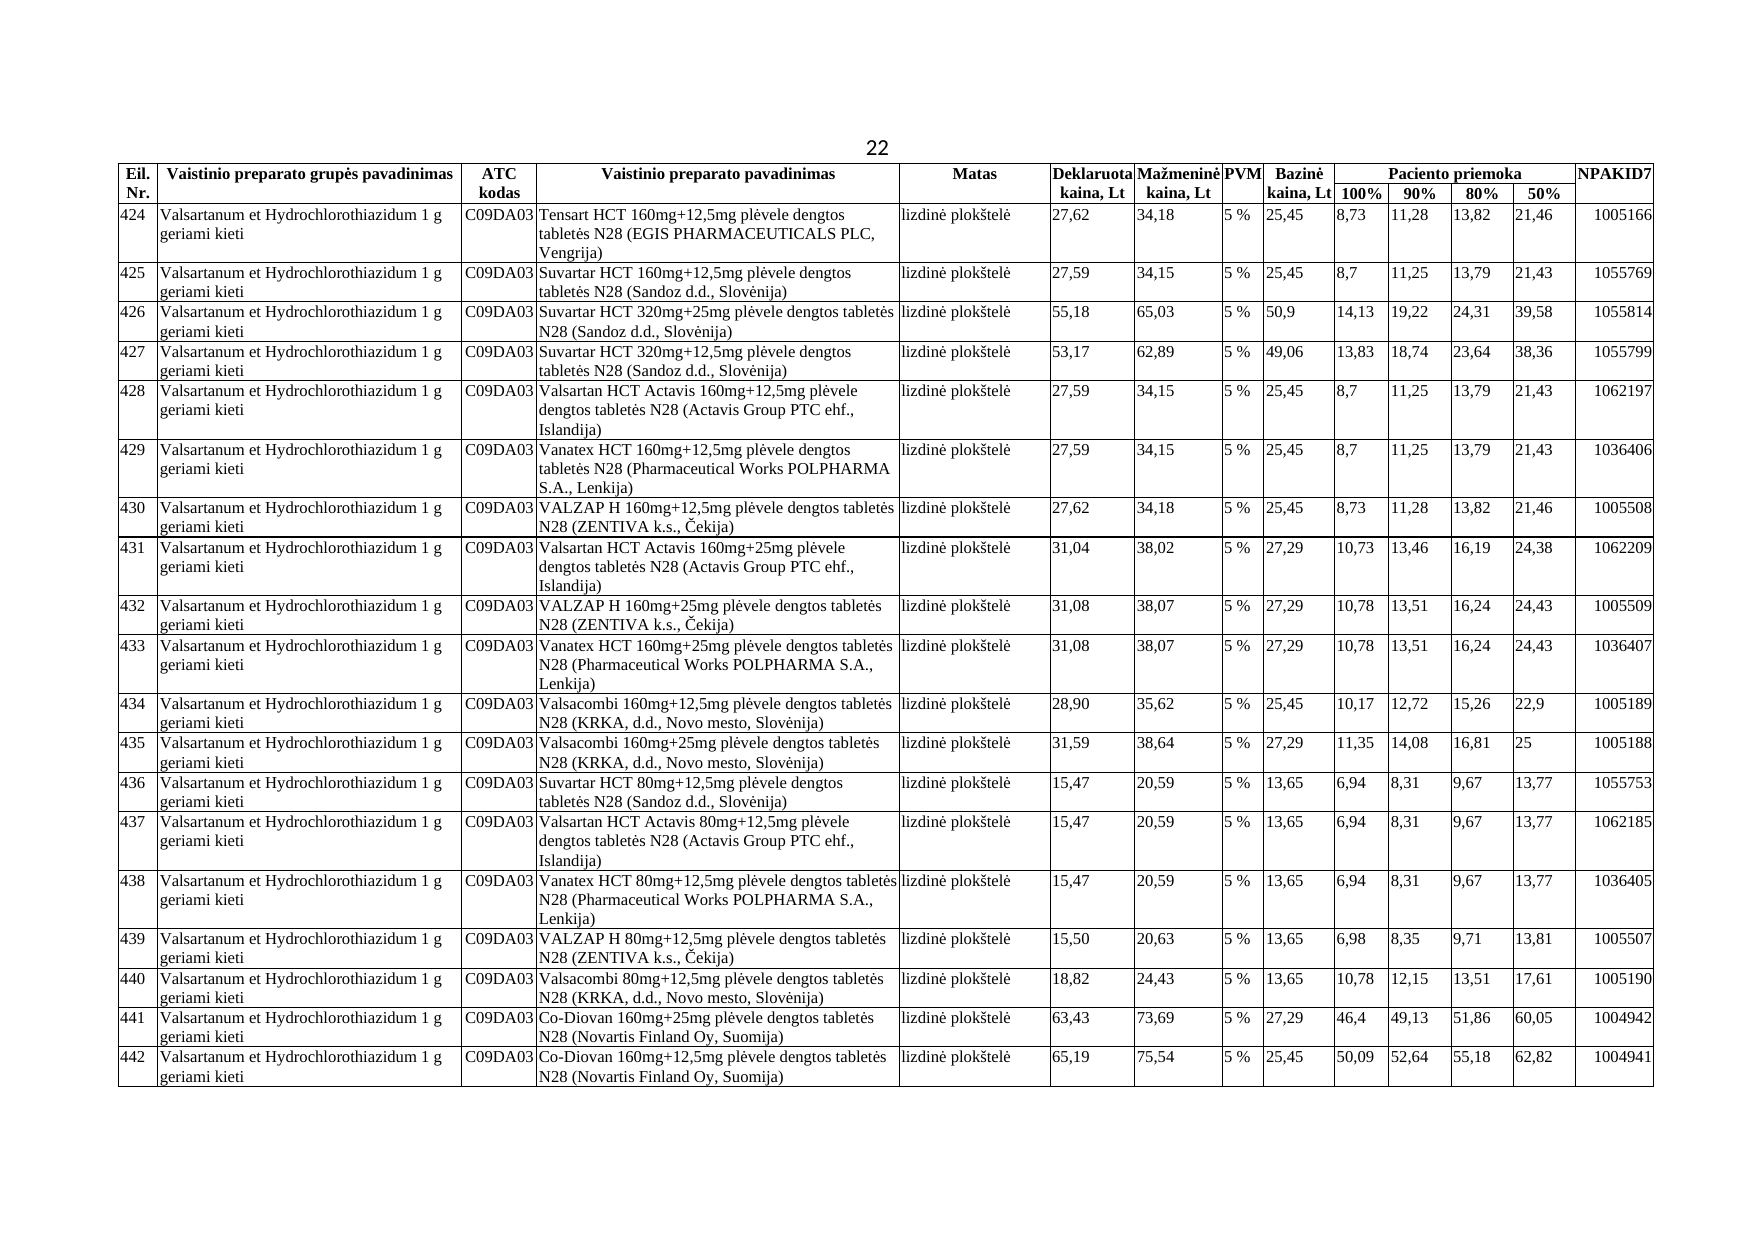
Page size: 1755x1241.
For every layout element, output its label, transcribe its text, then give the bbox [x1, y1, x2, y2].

table_cell 17,61 [1514, 969, 1575, 1007]
table_cell 5 % [1223, 381, 1263, 438]
table_cell 60,05 [1514, 1008, 1575, 1046]
table_cell C09DA03 [462, 342, 536, 380]
table_cell lizdinė plokštelė [900, 694, 1050, 732]
table_cell lizdinė plokštelė [900, 204, 1050, 262]
table_cell VALZAP H 160mg+12,5mg plėvele dengtos tabletės N28 (ZENTIVA k.s., Čekija) [537, 498, 899, 536]
table_cell Valsartanum et Hydrochlorothiazidum 1 g geriami kieti [158, 733, 461, 772]
table_cell Valsartanum et Hydrochlorothiazidum 1 g geriami kieti [158, 263, 461, 301]
table_cell Valsartanum et Hydrochlorothiazidum 1 g geriami kieti [158, 596, 461, 634]
table_cell lizdinė plokštelė [900, 440, 1050, 497]
table_cell 1005166 [1576, 204, 1653, 262]
table_cell 8,35 [1389, 929, 1451, 967]
table_cell Vanatex HCT 160mg+12,5mg plėvele dengtos tabletės N28 (Pharmaceutical Works POLPHARMA S.A., Lenkija) [537, 440, 899, 497]
table_cell 24,38 [1514, 538, 1575, 595]
table_cell 13,82 [1452, 498, 1513, 536]
table_cell C09DA03 [462, 969, 536, 1007]
table_cell 5 % [1223, 302, 1263, 341]
table_cell lizdinė plokštelė [900, 929, 1050, 967]
table_cell 50,9 [1264, 302, 1334, 341]
table_cell 428 [119, 381, 157, 438]
table_cell 65,03 [1135, 302, 1222, 341]
table_cell 27,29 [1264, 733, 1334, 772]
table_cell 13,65 [1264, 969, 1334, 1007]
table_cell 435 [119, 733, 157, 772]
table_cell 436 [119, 773, 157, 811]
table_cell 10,78 [1335, 635, 1388, 693]
table_cell 429 [119, 440, 157, 497]
table_cell 65,19 [1051, 1047, 1134, 1086]
table_cell 11,25 [1389, 381, 1451, 438]
table_cell 73,69 [1135, 1008, 1222, 1046]
table_cell 8,31 [1389, 773, 1451, 811]
table_cell 63,43 [1051, 1008, 1134, 1046]
table_cell 5 % [1223, 733, 1263, 772]
table_cell 19,22 [1389, 302, 1451, 341]
table_cell 426 [119, 302, 157, 341]
table_cell 12,15 [1389, 969, 1451, 1007]
table_cell 51,86 [1452, 1008, 1513, 1046]
table_cell 20,59 [1135, 773, 1222, 811]
table_cell 24,43 [1514, 635, 1575, 693]
table_cell 14,13 [1335, 302, 1388, 341]
table_cell 1036406 [1576, 440, 1653, 497]
table_cell Vanatex HCT 80mg+12,5mg plėvele dengtos tabletės N28 (Pharmaceutical Works POLPHARMA S.A., Lenkija) [537, 871, 899, 928]
table_cell 53,17 [1051, 342, 1134, 380]
table_header Eil. Nr. [119, 164, 157, 203]
table_cell 50% [1514, 184, 1575, 203]
table_cell 13,65 [1264, 812, 1334, 869]
table_cell 21,46 [1514, 498, 1575, 536]
table_cell VALZAP H 80mg+12,5mg plėvele dengtos tabletės N28 (ZENTIVA k.s., Čekija) [537, 929, 899, 967]
table_cell 16,24 [1452, 596, 1513, 634]
table_cell C09DA03 [462, 773, 536, 811]
table_cell 5 % [1223, 204, 1263, 262]
table_cell 1055769 [1576, 263, 1653, 301]
table_cell 8,7 [1335, 263, 1388, 301]
table_cell 1062209 [1576, 538, 1653, 595]
table_cell 38,02 [1135, 538, 1222, 595]
table_cell C09DA03 [462, 381, 536, 438]
table_cell 5 % [1223, 1047, 1263, 1086]
table_cell C09DA03 [462, 694, 536, 732]
table_cell 22,9 [1514, 694, 1575, 732]
table_cell 430 [119, 498, 157, 536]
table_cell 437 [119, 812, 157, 869]
table_cell C09DA03 [462, 1008, 536, 1046]
table_cell lizdinė plokštelė [900, 538, 1050, 595]
table_header NPAKID7 [1576, 164, 1653, 203]
table_cell lizdinė plokštelė [900, 733, 1050, 772]
table_cell 16,24 [1452, 635, 1513, 693]
table_cell Co-Diovan 160mg+25mg plėvele dengtos tabletės N28 (Novartis Finland Oy, Suomija) [537, 1008, 899, 1046]
table_cell lizdinė plokštelė [900, 635, 1050, 693]
table_cell Valsartanum et Hydrochlorothiazidum 1 g geriami kieti [158, 538, 461, 595]
table_cell C09DA03 [462, 812, 536, 869]
table_cell 5 % [1223, 498, 1263, 536]
table_cell C09DA03 [462, 733, 536, 772]
table_cell 20,59 [1135, 871, 1222, 928]
table_cell 20,63 [1135, 929, 1222, 967]
table_cell 13,79 [1452, 381, 1513, 438]
table_cell 46,4 [1335, 1008, 1388, 1046]
table_cell 11,25 [1389, 263, 1451, 301]
table_header Vaistinio preparato pavadinimas [537, 164, 899, 203]
table_cell 5 % [1223, 871, 1263, 928]
table_cell 13,65 [1264, 929, 1334, 967]
table_cell 9,67 [1452, 812, 1513, 869]
table_cell Valsartanum et Hydrochlorothiazidum 1 g geriami kieti [158, 381, 461, 438]
table_cell Co-Diovan 160mg+12,5mg plėvele dengtos tabletės N28 (Novartis Finland Oy, Suomija) [537, 1047, 899, 1086]
table_cell 5 % [1223, 635, 1263, 693]
table_cell Valsartanum et Hydrochlorothiazidum 1 g geriami kieti [158, 694, 461, 732]
table_cell lizdinė plokštelė [900, 342, 1050, 380]
table_cell 13,46 [1389, 538, 1451, 595]
table_cell Valsartanum et Hydrochlorothiazidum 1 g geriami kieti [158, 498, 461, 536]
table_cell 25,45 [1264, 694, 1334, 732]
table_cell 25,45 [1264, 440, 1334, 497]
table_cell 80% [1452, 184, 1513, 203]
table_cell C09DA03 [462, 1047, 536, 1086]
table_cell Valsartanum et Hydrochlorothiazidum 1 g geriami kieti [158, 1047, 461, 1086]
table_cell Suvartar HCT 80mg+12,5mg plėvele dengtos tabletės N28 (Sandoz d.d., Slovėnija) [537, 773, 899, 811]
table_cell 1005189 [1576, 694, 1653, 732]
table_cell Valsartanum et Hydrochlorothiazidum 1 g geriami kieti [158, 812, 461, 869]
table_cell 90% [1389, 184, 1451, 203]
table_cell 62,89 [1135, 342, 1222, 380]
table_cell lizdinė plokštelė [900, 381, 1050, 438]
table_cell 49,13 [1389, 1008, 1451, 1046]
table_cell 14,08 [1389, 733, 1451, 772]
table_cell 49,06 [1264, 342, 1334, 380]
table_cell 25,45 [1264, 498, 1334, 536]
table_cell 1004941 [1576, 1047, 1653, 1086]
table_cell 1004942 [1576, 1008, 1653, 1046]
table_cell VALZAP H 160mg+25mg plėvele dengtos tabletės N28 (ZENTIVA k.s., Čekija) [537, 596, 899, 634]
table_cell 5 % [1223, 773, 1263, 811]
table_cell 9,67 [1452, 773, 1513, 811]
table_cell Valsartanum et Hydrochlorothiazidum 1 g geriami kieti [158, 635, 461, 693]
table_cell 431 [119, 538, 157, 595]
table_cell 5 % [1223, 812, 1263, 869]
table_cell Valsartanum et Hydrochlorothiazidum 1 g geriami kieti [158, 302, 461, 341]
table_cell C09DA03 [462, 263, 536, 301]
table_cell 1055753 [1576, 773, 1653, 811]
table_cell 9,71 [1452, 929, 1513, 967]
table_cell 433 [119, 635, 157, 693]
table_cell 31,08 [1051, 635, 1134, 693]
table_cell 8,73 [1335, 498, 1388, 536]
table_cell 425 [119, 263, 157, 301]
table_cell 25,45 [1264, 263, 1334, 301]
table_cell 13,79 [1452, 440, 1513, 497]
table_cell 9,67 [1452, 871, 1513, 928]
table_cell 27,29 [1264, 635, 1334, 693]
table_cell 8,31 [1389, 812, 1451, 869]
table_cell Suvartar HCT 320mg+12,5mg plėvele dengtos tabletės N28 (Sandoz d.d., Slovėnija) [537, 342, 899, 380]
table_cell 34,18 [1135, 498, 1222, 536]
table_cell 439 [119, 929, 157, 967]
table_cell 1005188 [1576, 733, 1653, 772]
table_cell 27,29 [1264, 596, 1334, 634]
table_cell lizdinė plokštelė [900, 596, 1050, 634]
table_cell 13,81 [1514, 929, 1575, 967]
table_cell 442 [119, 1047, 157, 1086]
table_cell 27,59 [1051, 381, 1134, 438]
table_cell 20,59 [1135, 812, 1222, 869]
table_cell 13,83 [1335, 342, 1388, 380]
table_cell Suvartar HCT 160mg+12,5mg plėvele dengtos tabletės N28 (Sandoz d.d., Slovėnija) [537, 263, 899, 301]
table_cell 38,64 [1135, 733, 1222, 772]
table_header Mažmeninė kaina, Lt [1135, 164, 1222, 203]
table_cell 13,77 [1514, 871, 1575, 928]
table_cell 15,47 [1051, 812, 1134, 869]
table_cell 21,46 [1514, 204, 1575, 262]
table_cell 5 % [1223, 596, 1263, 634]
table_header ATC kodas [462, 164, 536, 203]
table_cell C09DA03 [462, 596, 536, 634]
table_cell lizdinė plokštelė [900, 812, 1050, 869]
table_cell 13,79 [1452, 263, 1513, 301]
table_cell 13,51 [1389, 635, 1451, 693]
table_cell 6,94 [1335, 773, 1388, 811]
table_cell C09DA03 [462, 635, 536, 693]
table_cell Valsartanum et Hydrochlorothiazidum 1 g geriami kieti [158, 871, 461, 928]
table_cell 434 [119, 694, 157, 732]
table_cell 24,43 [1135, 969, 1222, 1007]
table_cell 21,43 [1514, 263, 1575, 301]
table_cell 25,45 [1264, 1047, 1334, 1086]
table_cell 27,29 [1264, 1008, 1334, 1046]
table_cell C09DA03 [462, 302, 536, 341]
table_cell Valsacombi 80mg+12,5mg plėvele dengtos tabletės N28 (KRKA, d.d., Novo mesto, Slovėnija) [537, 969, 899, 1007]
table_cell Valsartanum et Hydrochlorothiazidum 1 g geriami kieti [158, 773, 461, 811]
table_cell Valsartan HCT Actavis 80mg+12,5mg plėvele dengtos tabletės N28 (Actavis Group PTC ehf., Islandija) [537, 812, 899, 869]
table_cell 11,25 [1389, 440, 1451, 497]
table_cell 75,54 [1135, 1047, 1222, 1086]
table_cell 52,64 [1389, 1047, 1451, 1086]
table_cell 8,7 [1335, 381, 1388, 438]
table_cell 5 % [1223, 538, 1263, 595]
table_cell 438 [119, 871, 157, 928]
table_cell 6,94 [1335, 812, 1388, 869]
table_cell 11,35 [1335, 733, 1388, 772]
table_cell lizdinė plokštelė [900, 773, 1050, 811]
table_cell 38,07 [1135, 635, 1222, 693]
table_cell 1062185 [1576, 812, 1653, 869]
table_cell 34,15 [1135, 440, 1222, 497]
table_cell Valsartanum et Hydrochlorothiazidum 1 g geriami kieti [158, 204, 461, 262]
table_cell 23,64 [1452, 342, 1513, 380]
table_cell C09DA03 [462, 929, 536, 967]
table_cell 34,15 [1135, 381, 1222, 438]
table_cell 50,09 [1335, 1047, 1388, 1086]
table_cell 5 % [1223, 694, 1263, 732]
table_cell 62,82 [1514, 1047, 1575, 1086]
table_cell 441 [119, 1008, 157, 1046]
table_cell 1005509 [1576, 596, 1653, 634]
table_cell 8,73 [1335, 204, 1388, 262]
table_cell C09DA03 [462, 440, 536, 497]
table_cell lizdinė plokštelė [900, 1047, 1050, 1086]
table_cell 16,81 [1452, 733, 1513, 772]
table_cell 5 % [1223, 263, 1263, 301]
table_cell 13,65 [1264, 773, 1334, 811]
table_cell 424 [119, 204, 157, 262]
table_cell 10,78 [1335, 596, 1388, 634]
table_cell Suvartar HCT 320mg+25mg plėvele dengtos tabletės N28 (Sandoz d.d., Slovėnija) [537, 302, 899, 341]
table_cell 432 [119, 596, 157, 634]
table_cell 15,47 [1051, 871, 1134, 928]
table_cell 28,90 [1051, 694, 1134, 732]
table_cell 8,31 [1389, 871, 1451, 928]
table_cell Valsartanum et Hydrochlorothiazidum 1 g geriami kieti [158, 440, 461, 497]
table_cell 1036407 [1576, 635, 1653, 693]
table_cell Valsartanum et Hydrochlorothiazidum 1 g geriami kieti [158, 969, 461, 1007]
table_cell 35,62 [1135, 694, 1222, 732]
table_cell lizdinė plokštelė [900, 871, 1050, 928]
table_cell 55,18 [1452, 1047, 1513, 1086]
table_cell 18,74 [1389, 342, 1451, 380]
table_cell 5 % [1223, 929, 1263, 967]
table_cell 27,62 [1051, 498, 1134, 536]
table_cell 21,43 [1514, 440, 1575, 497]
table_cell Tensart HCT 160mg+12,5mg plėvele dengtos tabletės N28 (EGIS PHARMACEUTICALS PLC, Vengrija) [537, 204, 899, 262]
table_cell 1005507 [1576, 929, 1653, 967]
table_cell lizdinė plokštelė [900, 1008, 1050, 1046]
table_cell 55,18 [1051, 302, 1134, 341]
table_cell Valsacombi 160mg+25mg plėvele dengtos tabletės N28 (KRKA, d.d., Novo mesto, Slovėnija) [537, 733, 899, 772]
table_cell 13,51 [1389, 596, 1451, 634]
table_cell 5 % [1223, 969, 1263, 1007]
table_cell lizdinė plokštelė [900, 263, 1050, 301]
table_cell 27,29 [1264, 538, 1334, 595]
table_cell 13,65 [1264, 871, 1334, 928]
table_cell 24,31 [1452, 302, 1513, 341]
table_cell C09DA03 [462, 498, 536, 536]
table_cell 21,43 [1514, 381, 1575, 438]
table_cell Valsartan HCT Actavis 160mg+25mg plėvele dengtos tabletės N28 (Actavis Group PTC ehf., Islandija) [537, 538, 899, 595]
table_cell 25,45 [1264, 381, 1334, 438]
table_header Bazinė kaina, Lt [1264, 164, 1334, 203]
table_cell 34,15 [1135, 263, 1222, 301]
table_cell 13,77 [1514, 773, 1575, 811]
table_cell 6,98 [1335, 929, 1388, 967]
table_cell 34,18 [1135, 204, 1222, 262]
table_header Vaistinio preparato grupės pavadinimas [158, 164, 461, 203]
table_cell 6,94 [1335, 871, 1388, 928]
table_header PVM [1223, 164, 1263, 203]
table_cell 24,43 [1514, 596, 1575, 634]
table_cell 100% [1335, 184, 1388, 203]
table_cell Valsartanum et Hydrochlorothiazidum 1 g geriami kieti [158, 1008, 461, 1046]
table_cell lizdinė plokštelė [900, 498, 1050, 536]
table_cell 31,04 [1051, 538, 1134, 595]
table_cell 15,47 [1051, 773, 1134, 811]
table_cell 11,28 [1389, 204, 1451, 262]
table_cell 1005508 [1576, 498, 1653, 536]
table_cell 8,7 [1335, 440, 1388, 497]
table_cell 1036405 [1576, 871, 1653, 928]
table_cell 31,08 [1051, 596, 1134, 634]
table_cell 11,28 [1389, 498, 1451, 536]
table_cell C09DA03 [462, 538, 536, 595]
table_cell lizdinė plokštelė [900, 302, 1050, 341]
table_cell 12,72 [1389, 694, 1451, 732]
table_cell 13,77 [1514, 812, 1575, 869]
table_cell 427 [119, 342, 157, 380]
table_cell Valsartanum et Hydrochlorothiazidum 1 g geriami kieti [158, 929, 461, 967]
table_cell 25,45 [1264, 204, 1334, 262]
table_cell 13,82 [1452, 204, 1513, 262]
table_header Matas [900, 164, 1050, 203]
table_cell 15,50 [1051, 929, 1134, 967]
table_cell 5 % [1223, 342, 1263, 380]
table_cell 13,51 [1452, 969, 1513, 1007]
table_cell 27,59 [1051, 440, 1134, 497]
table_cell 38,36 [1514, 342, 1575, 380]
table_cell 1055799 [1576, 342, 1653, 380]
table_cell 10,73 [1335, 538, 1388, 595]
table_cell 10,78 [1335, 969, 1388, 1007]
table_cell 38,07 [1135, 596, 1222, 634]
table_cell 440 [119, 969, 157, 1007]
table_cell 5 % [1223, 1008, 1263, 1046]
table_cell Valsartanum et Hydrochlorothiazidum 1 g geriami kieti [158, 342, 461, 380]
table_cell 10,17 [1335, 694, 1388, 732]
table_cell 15,26 [1452, 694, 1513, 732]
table_cell 5 % [1223, 440, 1263, 497]
table_cell C09DA03 [462, 871, 536, 928]
table_header Paciento priemoka [1335, 164, 1575, 183]
table_cell 1055814 [1576, 302, 1653, 341]
table_cell 31,59 [1051, 733, 1134, 772]
table_cell 1062197 [1576, 381, 1653, 438]
table_header Deklaruota kaina, Lt [1051, 164, 1134, 203]
table_cell Valsacombi 160mg+12,5mg plėvele dengtos tabletės N28 (KRKA, d.d., Novo mesto, Slovėnija) [537, 694, 899, 732]
table_cell 27,59 [1051, 263, 1134, 301]
table_cell 18,82 [1051, 969, 1134, 1007]
table_cell 1005190 [1576, 969, 1653, 1007]
table_cell 16,19 [1452, 538, 1513, 595]
table_cell 39,58 [1514, 302, 1575, 341]
table_cell Vanatex HCT 160mg+25mg plėvele dengtos tabletės N28 (Pharmaceutical Works POLPHARMA S.A., Lenkija) [537, 635, 899, 693]
table_cell lizdinė plokštelė [900, 969, 1050, 1007]
table_cell 27,62 [1051, 204, 1134, 262]
table_cell 25 [1514, 733, 1575, 772]
table_cell C09DA03 [462, 204, 536, 262]
table_cell Valsartan HCT Actavis 160mg+12,5mg plėvele dengtos tabletės N28 (Actavis Group PTC ehf., Islandija) [537, 381, 899, 438]
